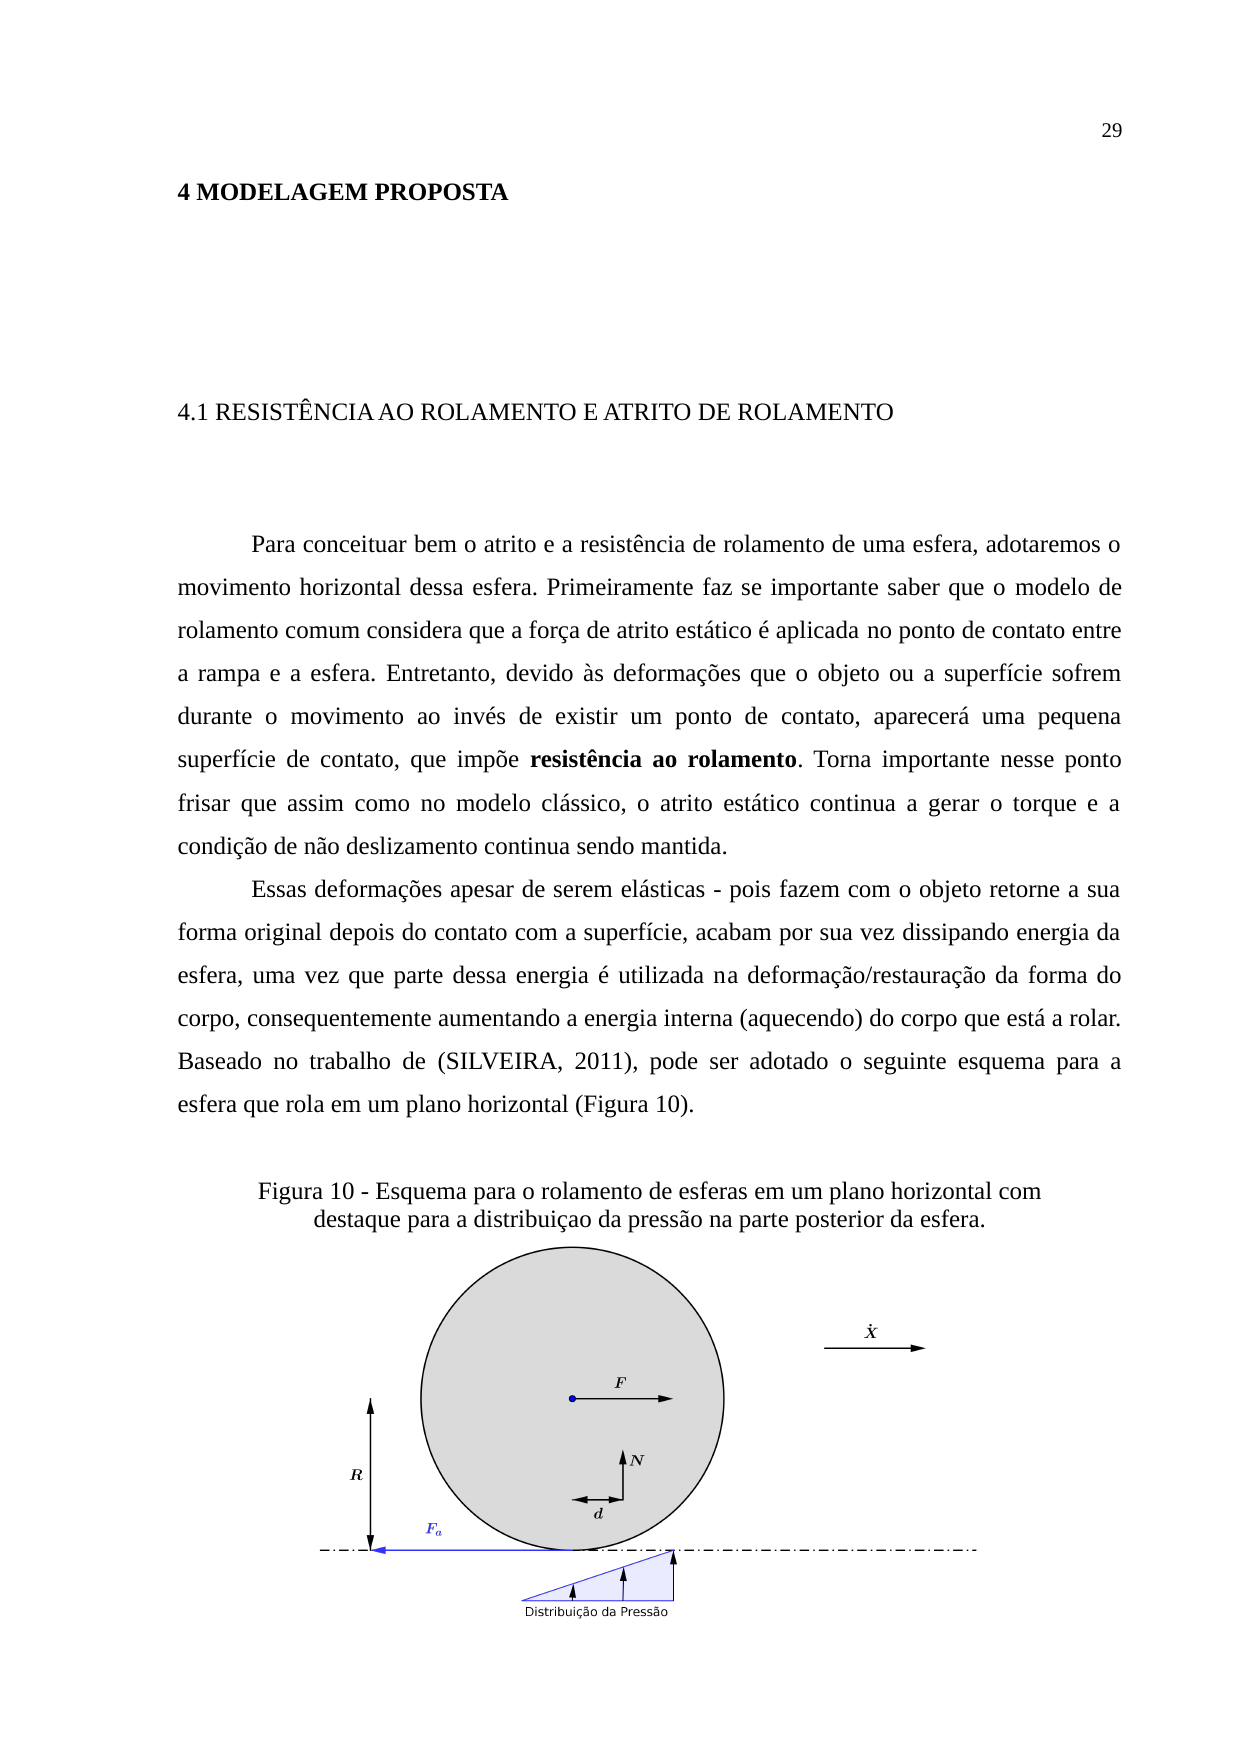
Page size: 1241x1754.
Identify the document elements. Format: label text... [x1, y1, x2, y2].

picture [242, 1233, 1057, 1648]
text Essas deformações apesar de serem elásticas - pois fazem com o objeto retorne a sua forma original depois do contato com a superfície, acabam por sua vez dissipando energia da esfera, uma vez que parte dessa energia é utilizada na deformação/restauração da forma do corpo, consequentemente aumentando a energia interna (aquecendo) do corpo que está a rolar. Baseado no trabalho de (SILVEIRA, 2011), pode ser adotado o seguinte esquema para a esfera que rola em um plano horizontal (Figura 10). [177, 874, 1122, 1118]
subtitle Resistência ao rolamento e atrito de rolamento [177, 397, 1122, 426]
text Para conceituar bem o atrito e a resistência de rolamento de uma esfera, adotaremos o movimento horizontal dessa esfera. Primeiramente faz se importante saber que o modelo de rolamento comum considera que a força de atrito estático é aplicada no ponto de contato entre a rampa e a esfera. Entretanto, devido às deformações que o objeto ou a superfície sofrem durante o movimento ao invés de existir um ponto de contato, aparecerá uma pequena superfície de contato, que impõe resistência ao rolamento. Torna importante nesse ponto frisar que assim como no modelo clássico, o atrito estático continua a gerar o torque e a condição de não deslizamento continua sendo mantida. [177, 529, 1122, 859]
subtitle Modelagem Proposta [177, 177, 1122, 206]
text Figura 10 - Esquema para o rolamento de esferas em um plano horizontal com destaque para a distribuiçao da pressão na parte posterior da esfera. [243, 1176, 1057, 1233]
